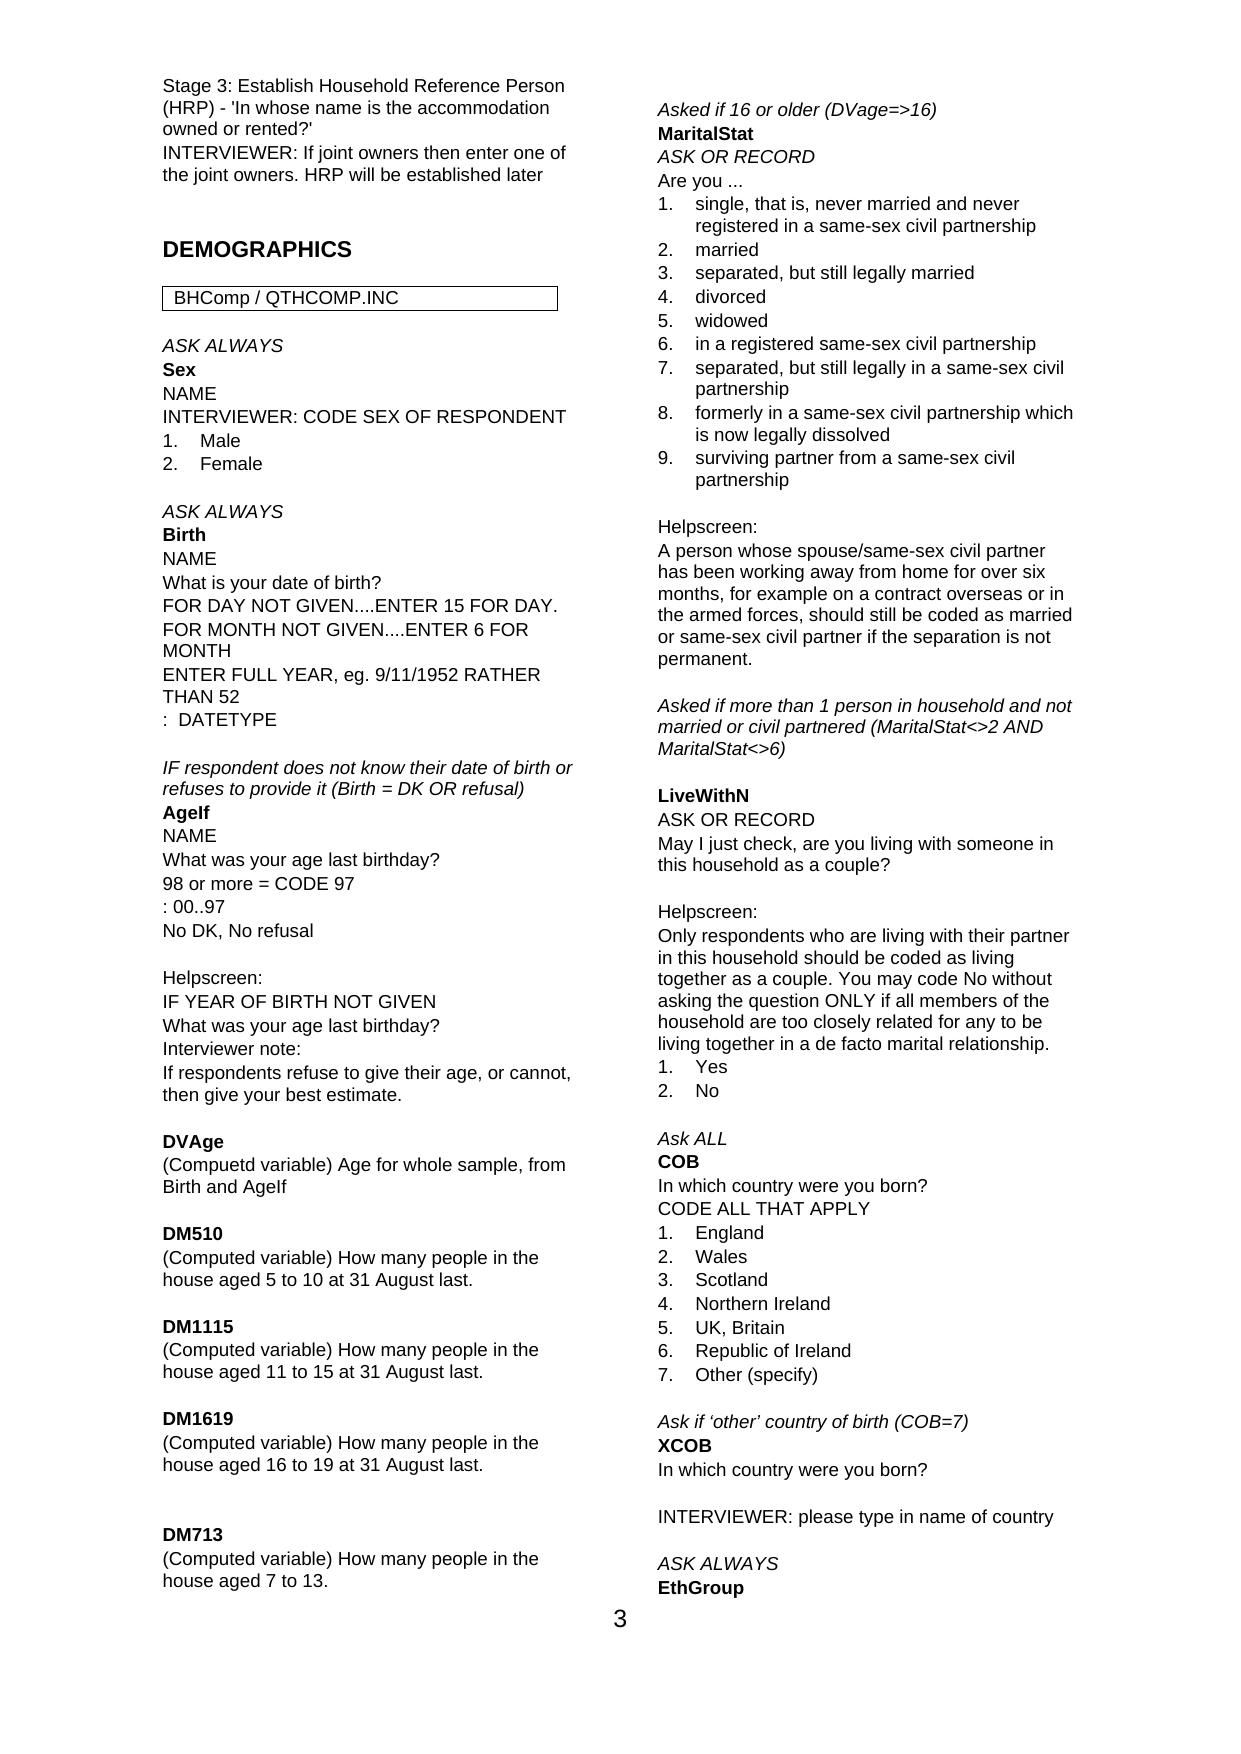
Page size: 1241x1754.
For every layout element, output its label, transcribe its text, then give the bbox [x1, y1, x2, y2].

text EthGroup [658, 1577, 1078, 1598]
text ASK ALWAYS [162, 501, 583, 522]
text DVAge [162, 1131, 583, 1152]
list Scotland [658, 1269, 1078, 1291]
list Northern Ireland [658, 1293, 1078, 1314]
list Other (specify) [658, 1364, 1078, 1385]
text COB [658, 1151, 1078, 1172]
list Yes [658, 1056, 1078, 1078]
text NAME [162, 825, 583, 847]
list Male [162, 429, 583, 451]
text Helpscreen: [658, 901, 1078, 923]
text FOR DAY NOT GIVEN....ENTER 15 FOR DAY. [162, 595, 583, 617]
text Only respondents who are living with their partner in this household should be coded as living together as a couple. You may code No without asking the question ONLY if all members of the household are too closely related for any to be living together in a de facto marital relationship. [658, 925, 1078, 1054]
text (Computed variable) How many people in the house aged 7 to 13. [162, 1548, 583, 1591]
list widowed [658, 309, 1078, 331]
text CODE ALL THAT APPLY [658, 1198, 1078, 1220]
text Asked if more than 1 person in household and not married or civil partnered (MaritalStat<>2 AND MaritalStat<>6) [658, 695, 1078, 759]
list Republic of Ireland [658, 1340, 1078, 1362]
text Asked if 16 or older (DVage=>16) [658, 99, 1078, 120]
text No DK, No refusal [162, 920, 583, 941]
text NAME [162, 548, 583, 569]
text ASK OR RECORD [658, 146, 1078, 167]
text Sex [162, 359, 583, 380]
subtitle DEMOGRAPHICS [162, 236, 583, 262]
list married [658, 238, 1078, 260]
text IF YEAR OF BIRTH NOT GIVEN [162, 991, 583, 1012]
text ASK ALWAYS [658, 1553, 1078, 1574]
text LiveWithN [658, 785, 1078, 807]
text DM1115 [162, 1316, 583, 1337]
list single, that is, never married and never registered in a same-sex civil partnership [658, 193, 1078, 236]
text Stage 3: Establish Household Reference Person (HRP) - 'In whose name is the accommodation owned or rented?' [162, 75, 583, 140]
text May I just check, are you living with someone in this household as a couple? [658, 832, 1078, 876]
text INTERVIEWER: If joint owners then enter one of the joint owners. HRP will be established later [162, 142, 583, 185]
text Helpscreen: [162, 967, 583, 989]
text Birth [162, 524, 583, 546]
list Wales [658, 1246, 1078, 1267]
text DM1619 [162, 1408, 583, 1430]
list surviving partner from a same-sex civil partnership [658, 447, 1078, 490]
text FOR MONTH NOT GIVEN....ENTER 6 FOR MONTH [162, 619, 583, 662]
text ASK ALWAYS [162, 335, 583, 357]
text IF respondent does not know their date of birth or refuses to provide it (Birth = DK OR refusal) [162, 756, 583, 799]
list formerly in a same-sex civil partnership which is now legally dissolved [658, 402, 1078, 445]
text (Computed variable) How many people in the house aged 16 to 19 at 31 August last. [162, 1432, 583, 1475]
text A person whose spouse/same-sex civil partner has been working away from home for over six months, for example on a contract overseas or in the armed forces, should still be coded as married or same-sex civil partner if the separation is not permanent. [658, 539, 1078, 669]
text INTERVIEWER: CODE SEX OF RESPONDENT [162, 406, 583, 427]
text XCOB [658, 1435, 1078, 1456]
text NAME [162, 382, 583, 404]
text ENTER FULL YEAR, eg. 9/11/1952 RATHER THAN 52 [162, 664, 583, 707]
text Ask if ‘other’ country of birth (COB=7) [658, 1411, 1078, 1433]
text Are you ... [658, 169, 1078, 191]
list separated, but still legally married [658, 262, 1078, 284]
text (Computed variable) How many people in the house aged 5 to 10 at 31 August last. [162, 1247, 583, 1290]
text INTERVIEWER: please type in name of country [658, 1506, 1078, 1527]
text (Compuetd variable) Age for whole sample, from Birth and AgeIf [162, 1154, 583, 1197]
list England [658, 1222, 1078, 1243]
text If respondents refuse to give their age, or cannot, then give your best estimate. [162, 1062, 583, 1105]
text ASK OR RECORD [658, 809, 1078, 830]
list UK, Britain [658, 1316, 1078, 1338]
text In which country were you born? [658, 1458, 1078, 1480]
text In which country were you born? [658, 1174, 1078, 1196]
text Interviewer note: [162, 1038, 583, 1060]
text Helpscreen: [658, 516, 1078, 537]
list No [658, 1080, 1078, 1102]
text : 00..97 [162, 896, 583, 918]
list divorced [658, 286, 1078, 307]
text DM510 [162, 1223, 583, 1245]
text AgeIf [162, 802, 583, 823]
text (Computed variable) How many people in the house aged 11 to 15 at 31 August last. [162, 1339, 583, 1382]
list separated, but still legally in a same-sex civil partnership [658, 357, 1078, 400]
text Ask ALL [658, 1127, 1078, 1149]
text What was your age last birthday? [162, 849, 583, 871]
text : DATETYPE [162, 709, 583, 731]
text 98 or more = CODE 97 [162, 873, 583, 894]
list in a registered same-sex civil partnership [658, 333, 1078, 354]
table_header BHComp / QTHCOMP.INC [163, 287, 557, 310]
text What is your date of birth? [162, 571, 583, 593]
text DM713 [162, 1524, 583, 1546]
text What was your age last birthday? [162, 1014, 583, 1036]
list Female [162, 453, 583, 475]
text MaritalStat [658, 122, 1078, 144]
